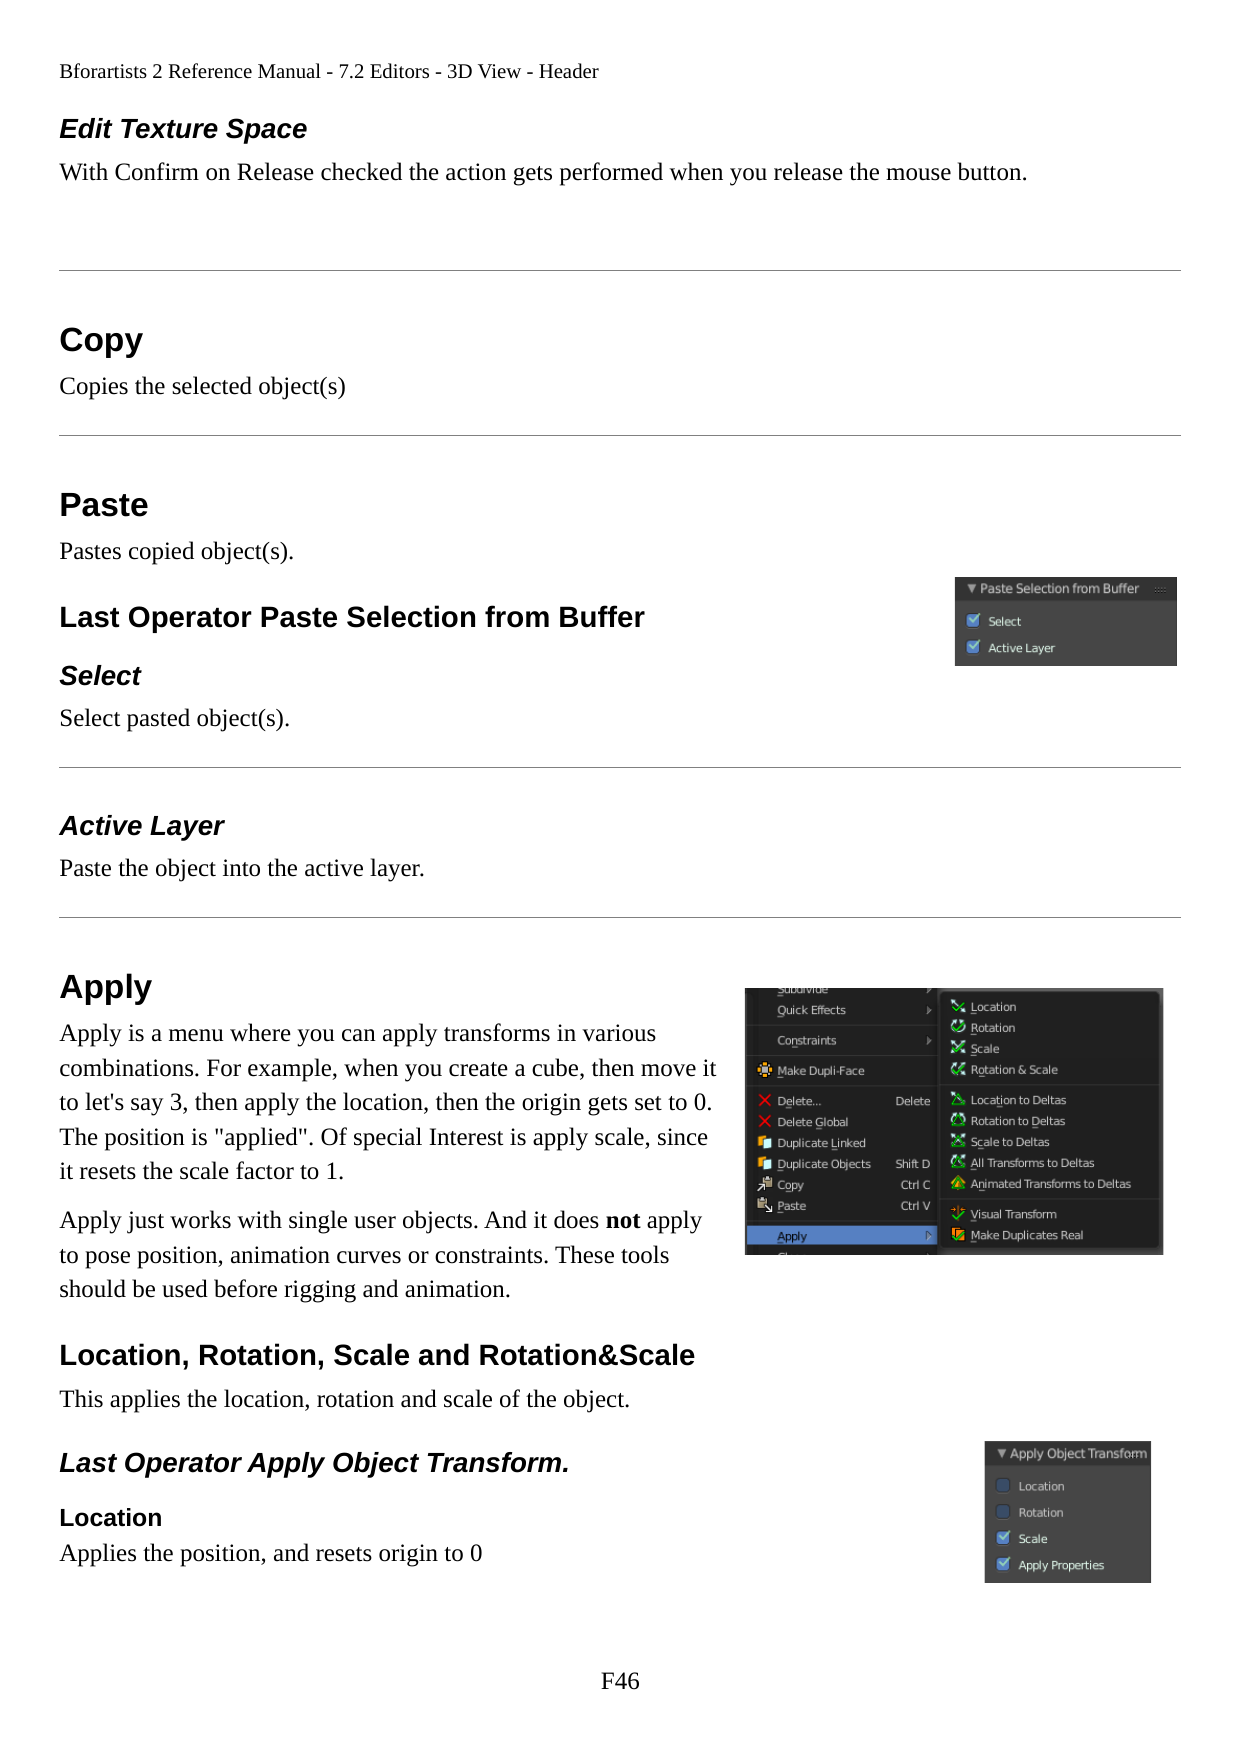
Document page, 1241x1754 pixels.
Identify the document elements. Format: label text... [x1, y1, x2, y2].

subtitle [1152, 1446, 1181, 1478]
text Applies the position, and resets origin to 0 [59, 1538, 984, 1566]
picture [984, 1441, 1152, 1583]
subtitle Location, Rotation, Scale and Rotation&Scale [59, 1338, 1181, 1372]
text With Confirm on Release checked the action gets performed when you release the mouse button. [59, 157, 1181, 186]
subtitle Select [59, 659, 1181, 691]
subtitle Copy [59, 320, 1181, 359]
subtitle [1152, 1503, 1181, 1531]
picture [744, 988, 1164, 1255]
subtitle Paste [59, 485, 1181, 524]
subtitle Apply [59, 967, 1181, 1006]
text Paste the object into the active layer. [59, 853, 1181, 882]
text Select pasted object(s). [59, 703, 1181, 732]
subtitle Last Operator Apply Object Transform. [59, 1446, 984, 1478]
text Apply just works with single user objects. And it does not apply to pose position, animation curves or constraints. These tools should be used before rigging and animation. [59, 1206, 1181, 1303]
subtitle Last Operator Paste Selection from Buffer [59, 600, 954, 634]
text Apply is a menu where you can apply transforms in various combinations. For example, when you create a cube, then move it to let's say 3, then apply the location, then the origin gets set to 0. The position is "applied". Of special Interest is apply scale, since it resets the scale factor to 1. [59, 1018, 744, 1185]
subtitle Location [59, 1503, 984, 1531]
subtitle Active Layer [59, 809, 1181, 841]
text This applies the location, rotation and scale of the object. [59, 1384, 1181, 1413]
subtitle Edit Texture Space [59, 113, 1181, 144]
picture [954, 577, 1177, 666]
text Pastes copied object(s). [59, 536, 1181, 565]
text Copies the selected object(s) [59, 371, 1181, 400]
